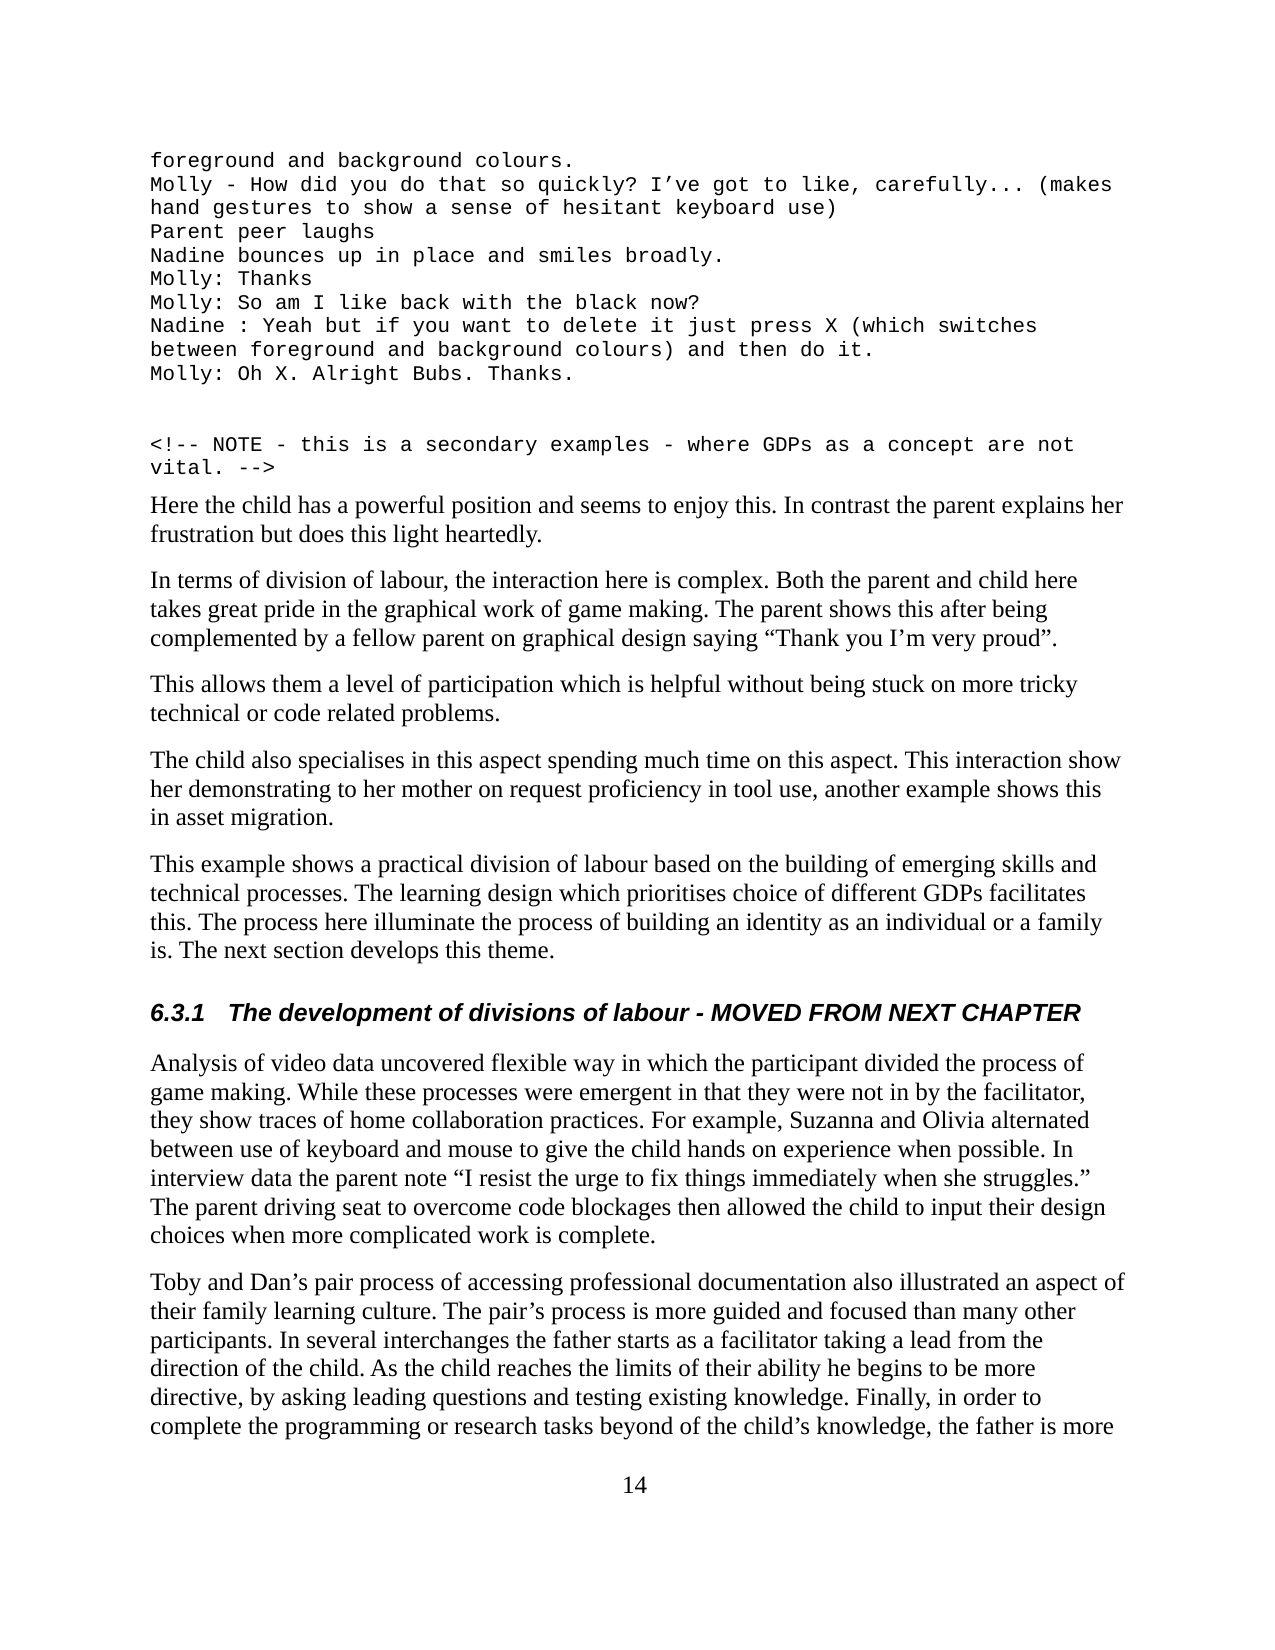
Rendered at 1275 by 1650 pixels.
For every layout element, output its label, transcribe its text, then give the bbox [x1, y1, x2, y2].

text In terms of division of labour, the interaction here is complex. Both the parent and child here takes great pride in the graphical work of game making. The parent shows this after being complemented by a fellow parent on graphical design saying “Thank you I’m very proud”. [150, 565, 1125, 652]
text Nadine : Yeah but if you want to delete it just press X (which switches between foreground and background colours) and then do it. [150, 316, 1125, 363]
text foreground and background colours. [150, 150, 1125, 174]
text Molly: So am I like back with the black now? [150, 292, 1125, 316]
text Molly - How did you do that so quickly? I’ve got to like, carefully... (makes hand gestures to show a sense of hesitant keyboard use) [150, 174, 1125, 221]
text <!-- NOTE - this is a secondary examples - where GDPs as a concept are not vital. --> [150, 434, 1125, 481]
subtitle The development of divisions of labour - MOVED FROM NEXT CHAPTER [150, 998, 1125, 1027]
text Analysis of video data uncovered flexible way in which the participant divided the process of game making. While these processes were emergent in that they were not in by the facilitator, they show traces of home collaboration practices. For example, Suzanna and Olivia alternated between use of keyboard and mouse to give the child hands on experience when possible. In interview data the parent note “I resist the urge to fix things immediately when she struggles.” The parent driving seat to overcome code blockages then allowed the child to input their design choices when more complicated work is complete. [150, 1048, 1125, 1249]
text Nadine bounces up in place and smiles broadly. [150, 244, 1125, 268]
text This example shows a practical division of labour based on the building of emerging skills and technical processes. The learning design which prioritises choice of different GDPs facilitates this. The process here illuminate the process of building an identity as an individual or a family is. The next section develops this theme. [150, 849, 1125, 964]
text This allows them a level of participation which is helpful without being stuck on more tricky technical or code related problems. [150, 669, 1125, 727]
text Molly: Thanks [150, 268, 1125, 292]
text The child also specialises in this aspect spending much time on this aspect. This interaction show her demonstrating to her mother on request proficiency in tool use, another example shows this in asset migration. [150, 745, 1125, 831]
text Here the child has a powerful position and seems to enjoy this. In contrast the parent explains her frustration but does this light heartedly. [150, 490, 1125, 547]
text Molly: Oh X. Alright Bubs. Thanks. [150, 363, 1125, 386]
text Parent peer laughs [150, 221, 1125, 244]
text Toby and Dan’s pair process of accessing professional documentation also illustrated an aspect of their family learning culture. The pair’s process is more guided and focused than many other participants. In several interchanges the father starts as a facilitator taking a lead from the direction of the child. As the child reaches the limits of their ability he begins to be more directive, by asking leading questions and testing existing knowledge. Finally, in order to complete the programming or research tasks beyond of the child’s knowledge, the father is more [150, 1267, 1125, 1440]
